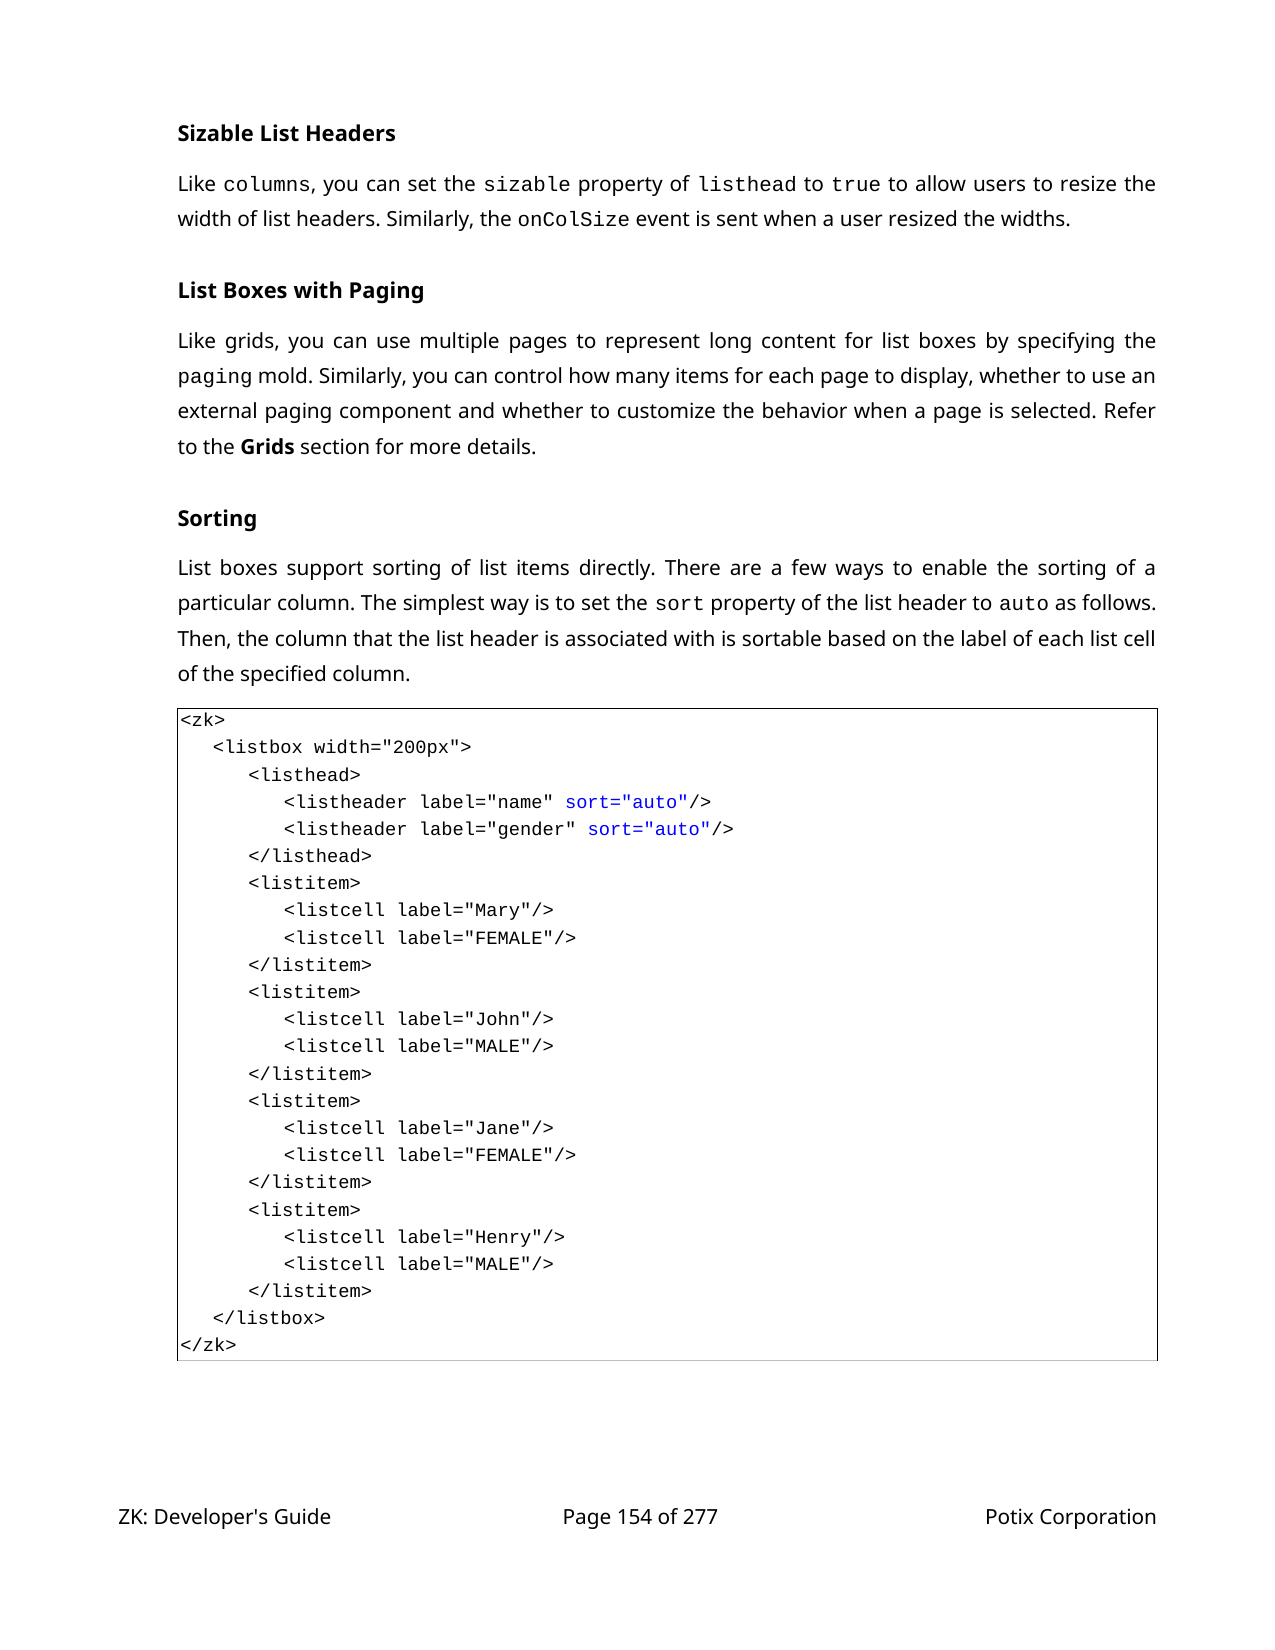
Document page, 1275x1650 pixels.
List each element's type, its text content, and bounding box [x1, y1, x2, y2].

text <zk> [178, 709, 1157, 732]
text List boxes support sorting of list items directly. There are a few ways to enable the sorting of a particular column. The simplest way is to set the sort property of the list header to auto as follows. Then, the column that the list header is associated with is sortable based on the label of each list cell of the specified column. [177, 553, 1157, 687]
text <listcell label="MALE"/> [178, 1034, 1157, 1058]
text <listcell label="John"/> [178, 1007, 1157, 1031]
text Like columns, you can set the sizable property of listhead to true to allow users to resize the width of list headers. Similarly, the onColSize event is sent when a user resized the widths. [177, 169, 1157, 233]
subtitle List Boxes with Paging [177, 275, 1157, 305]
text <listbox width="200px"> [178, 735, 1157, 759]
text <listcell label="MALE"/> [178, 1252, 1157, 1276]
text <listitem> [178, 1197, 1157, 1222]
text <listitem> [178, 871, 1157, 895]
text <listhead> [178, 762, 1157, 787]
text </listitem> [178, 953, 1157, 977]
text </zk> [178, 1333, 1157, 1360]
text </listitem> [178, 1061, 1157, 1086]
text </listhead> [178, 844, 1157, 868]
subtitle Sizable List Headers [177, 118, 1157, 148]
text <listheader label="gender" sort="auto"/> [178, 817, 1157, 841]
text <listitem> [178, 980, 1157, 1004]
text <listitem> [178, 1089, 1157, 1113]
text <listcell label="FEMALE"/> [178, 1143, 1157, 1167]
text <listcell label="Mary"/> [178, 898, 1157, 923]
text Like grids, you can use multiple pages to represent long content for list boxes by specifying the paging mold. Similarly, you can control how many items for each page to display, whether to use an external paging component and whether to customize the behavior when a page is selected. Refer to the Grids section for more details. [177, 326, 1157, 460]
text <listcell label="Henry"/> [178, 1224, 1157, 1249]
text <listcell label="Jane"/> [178, 1116, 1157, 1140]
text <listcell label="FEMALE"/> [178, 926, 1157, 950]
subtitle Sorting [177, 503, 1157, 533]
text <listheader label="name" sort="auto"/> [178, 789, 1157, 814]
text </listitem> [178, 1170, 1157, 1194]
text </listitem> [178, 1279, 1157, 1303]
text </listbox> [178, 1306, 1157, 1330]
